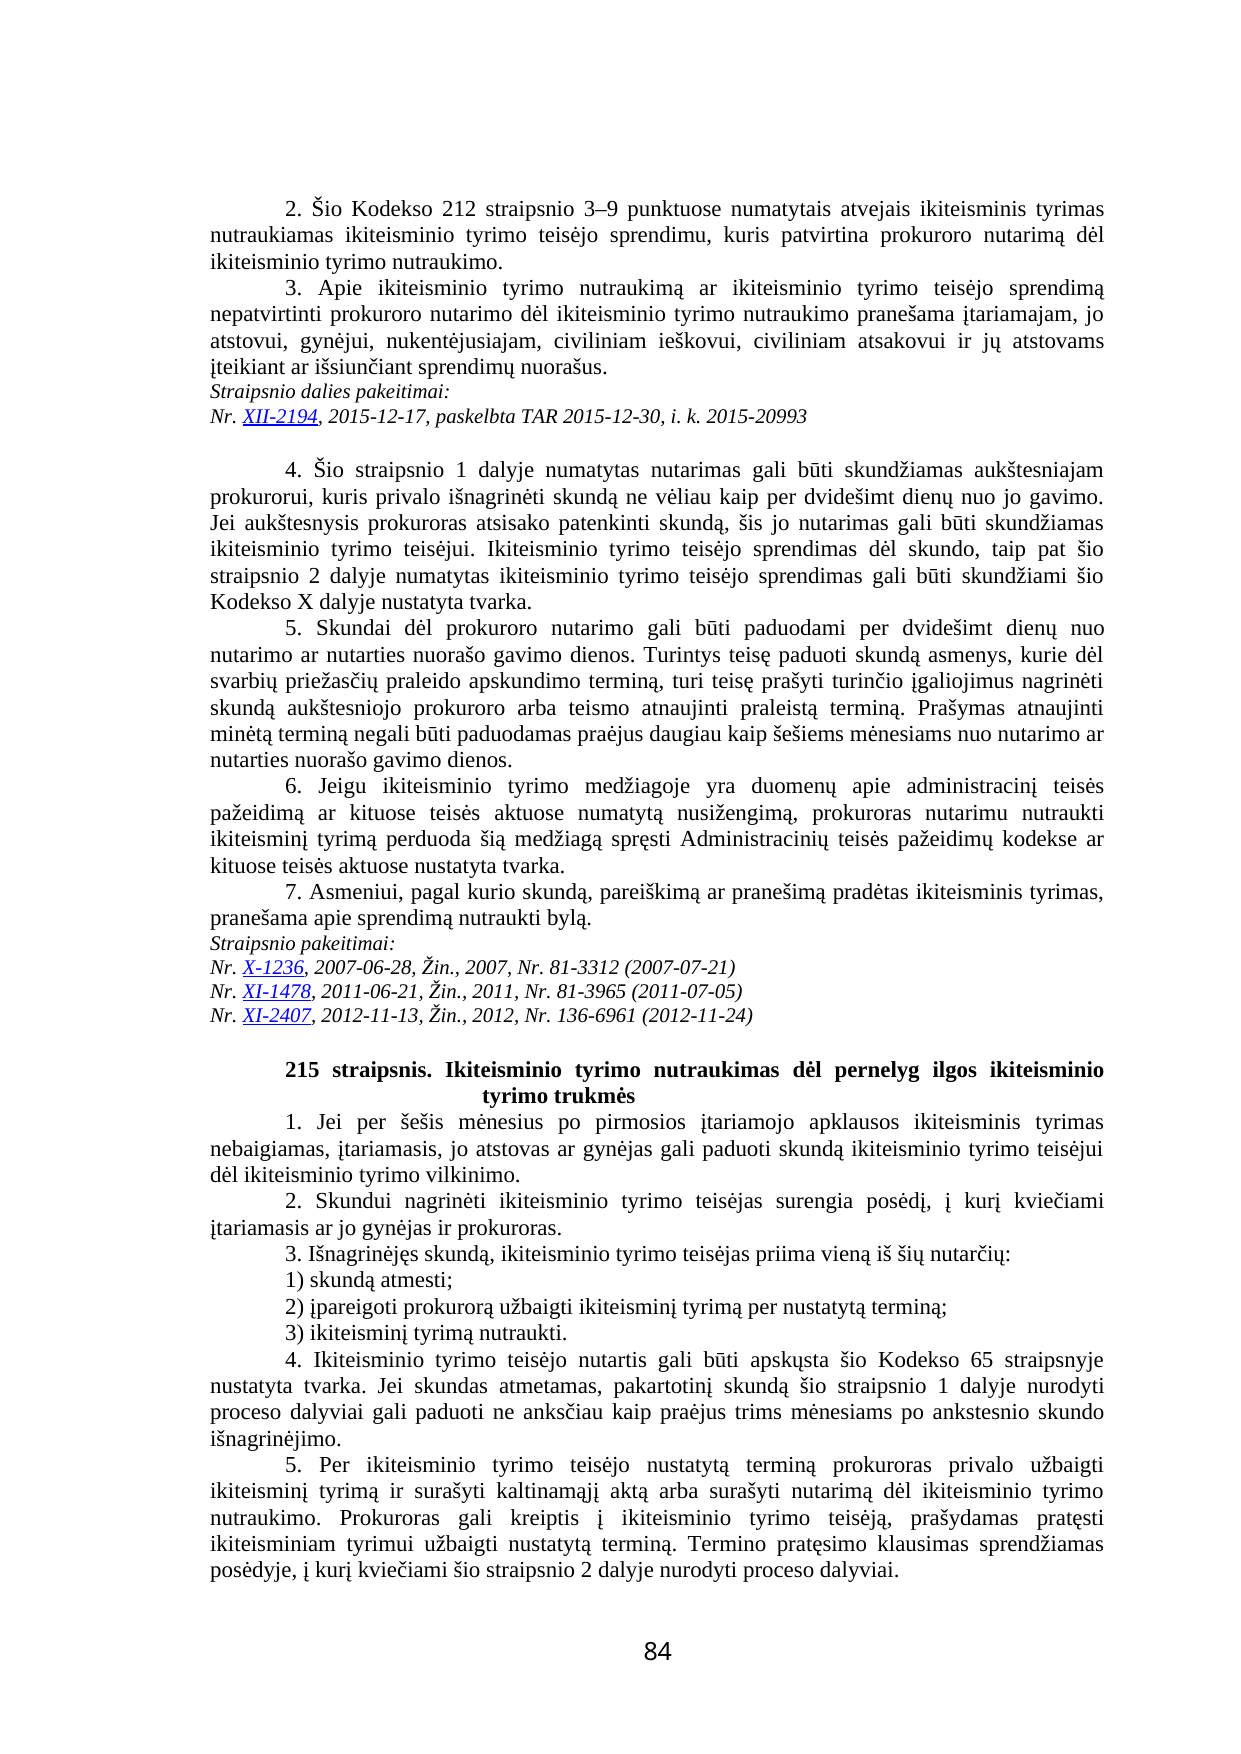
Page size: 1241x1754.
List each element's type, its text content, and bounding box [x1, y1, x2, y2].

text 215 straipsnis. Ikiteisminio tyrimo nutraukimas dėl pernelyg ilgos ikiteisminio tyrimo trukmės [285, 1056, 1106, 1108]
text 5. Skundai dėl prokuroro nutarimo gali būti paduodami per dvidešimt dienų nuo nutarimo ar nutarties nuorašo gavimo dienos. Turintys teisę paduoti skundą asmenys, kurie dėl svarbių priežasčių praleido apskundimo terminą, turi teisę prašyti turinčio įgaliojimus nagrinėti skundą aukštesniojo prokuroro arba teismo atnaujinti praleistą terminą. Prašymas atnaujinti minėtą terminą negali būti paduodamas praėjus daugiau kaip šešiems mėnesiams nuo nutarimo ar nutarties nuorašo gavimo dienos. [210, 614, 1106, 773]
text 5. Per ikiteisminio tyrimo teisėjo nustatytą terminą prokuroras privalo užbaigti ikiteisminį tyrimą ir surašyti kaltinamąjį aktą arba surašyti nutarimą dėl ikiteisminio tyrimo nutraukimo. Prokuroras gali kreiptis į ikiteisminio tyrimo teisėją, prašydamas pratęsti ikiteisminiam tyrimui užbaigti nustatytą terminą. Termino pratęsimo klausimas sprendžiamas posėdyje, į kurį kviečiami šio straipsnio 2 dalyje nurodyti proceso dalyviai. [210, 1451, 1106, 1583]
text Nr. XII-2194, 2015-12-17, paskelbta TAR 2015-12-30, i. k. 2015-20993 [210, 403, 1106, 428]
text 3) ikiteisminį tyrimą nutraukti. [210, 1319, 1106, 1346]
text 7. Asmeniui, pagal kurio skundą, pareiškimą ar pranešimą pradėtas ikiteisminis tyrimas, pranešama apie sprendimą nutraukti bylą. [210, 878, 1106, 931]
text 4. Šio straipsnio 1 dalyje numatytas nutarimas gali būti skundžiamas aukštesniajam prokurorui, kuris privalo išnagrinėti skundą ne vėliau kaip per dvidešimt dienų nuo jo gavimo. Jei aukštesnysis prokuroras atsisako patenkinti skundą, šis jo nutarimas gali būti skundžiamas ikiteisminio tyrimo teisėjui. Ikiteisminio tyrimo teisėjo sprendimas dėl skundo, taip pat šio straipsnio 2 dalyje numatytas ikiteisminio tyrimo teisėjo sprendimas gali būti skundžiami šio Kodekso X dalyje nustatyta tvarka. [210, 456, 1106, 614]
text 1. Jei per šešis mėnesius po pirmosios įtariamojo apklausos ikiteisminis tyrimas nebaigiamas, įtariamasis, jo atstovas ar gynėjas gali paduoti skundą ikiteisminio tyrimo teisėjui dėl ikiteisminio tyrimo vilkinimo. [210, 1108, 1106, 1187]
text 1) skundą atmesti; [210, 1267, 1106, 1293]
text Straipsnio dalies pakeitimai: [210, 379, 1106, 403]
text 2. Šio Kodekso 212 straipsnio 3–9 punktuose numatytais atvejais ikiteisminis tyrimas nutraukiamas ikiteisminio tyrimo teisėjo sprendimu, kuris patvirtina prokuroro nutarimą dėl ikiteisminio tyrimo nutraukimo. [210, 195, 1106, 274]
text 3. Išnagrinėjęs skundą, ikiteisminio tyrimo teisėjas priima vieną iš šių nutarčių: [210, 1240, 1106, 1267]
text Straipsnio pakeitimai: [210, 931, 1106, 955]
text Nr. XI-1478, 2011-06-21, Žin., 2011, Nr. 81-3965 (2011-07-05) [210, 979, 1106, 1003]
text 2. Skundui nagrinėti ikiteisminio tyrimo teisėjas surengia posėdį, į kurį kviečiami įtariamasis ar jo gynėjas ir prokuroras. [210, 1187, 1106, 1240]
text 2) įpareigoti prokurorą užbaigti ikiteisminį tyrimą per nustatytą terminą; [210, 1293, 1106, 1319]
text 6. Jeigu ikiteisminio tyrimo medžiagoje yra duomenų apie administracinį teisės pažeidimą ar kituose teisės aktuose numatytą nusižengimą, prokuroras nutarimu nutraukti ikiteisminį tyrimą perduoda šią medžiagą spręsti Administracinių teisės pažeidimų kodekse ar kituose teisės aktuose nustatyta tvarka. [210, 773, 1106, 878]
text Nr. XI-2407, 2012-11-13, Žin., 2012, Nr. 136-6961 (2012-11-24) [210, 1003, 1106, 1027]
text 4. Ikiteisminio tyrimo teisėjo nutartis gali būti apskųsta šio Kodekso 65 straipsnyje nustatyta tvarka. Jei skundas atmetamas, pakartotinį skundą šio straipsnio 1 dalyje nurodyti proceso dalyviai gali paduoti ne anksčiau kaip praėjus trims mėnesiams po ankstesnio skundo išnagrinėjimo. [210, 1346, 1106, 1451]
text 3. Apie ikiteisminio tyrimo nutraukimą ar ikiteisminio tyrimo teisėjo sprendimą nepatvirtinti prokuroro nutarimo dėl ikiteisminio tyrimo nutraukimo pranešama įtariamajam, jo atstovui, gynėjui, nukentėjusiajam, civiliniam ieškovui, civiliniam atsakovui ir jų atstovams įteikiant ar išsiunčiant sprendimų nuorašus. [210, 274, 1106, 379]
text Nr. X-1236, 2007-06-28, Žin., 2007, Nr. 81-3312 (2007-07-21) [210, 955, 1106, 979]
